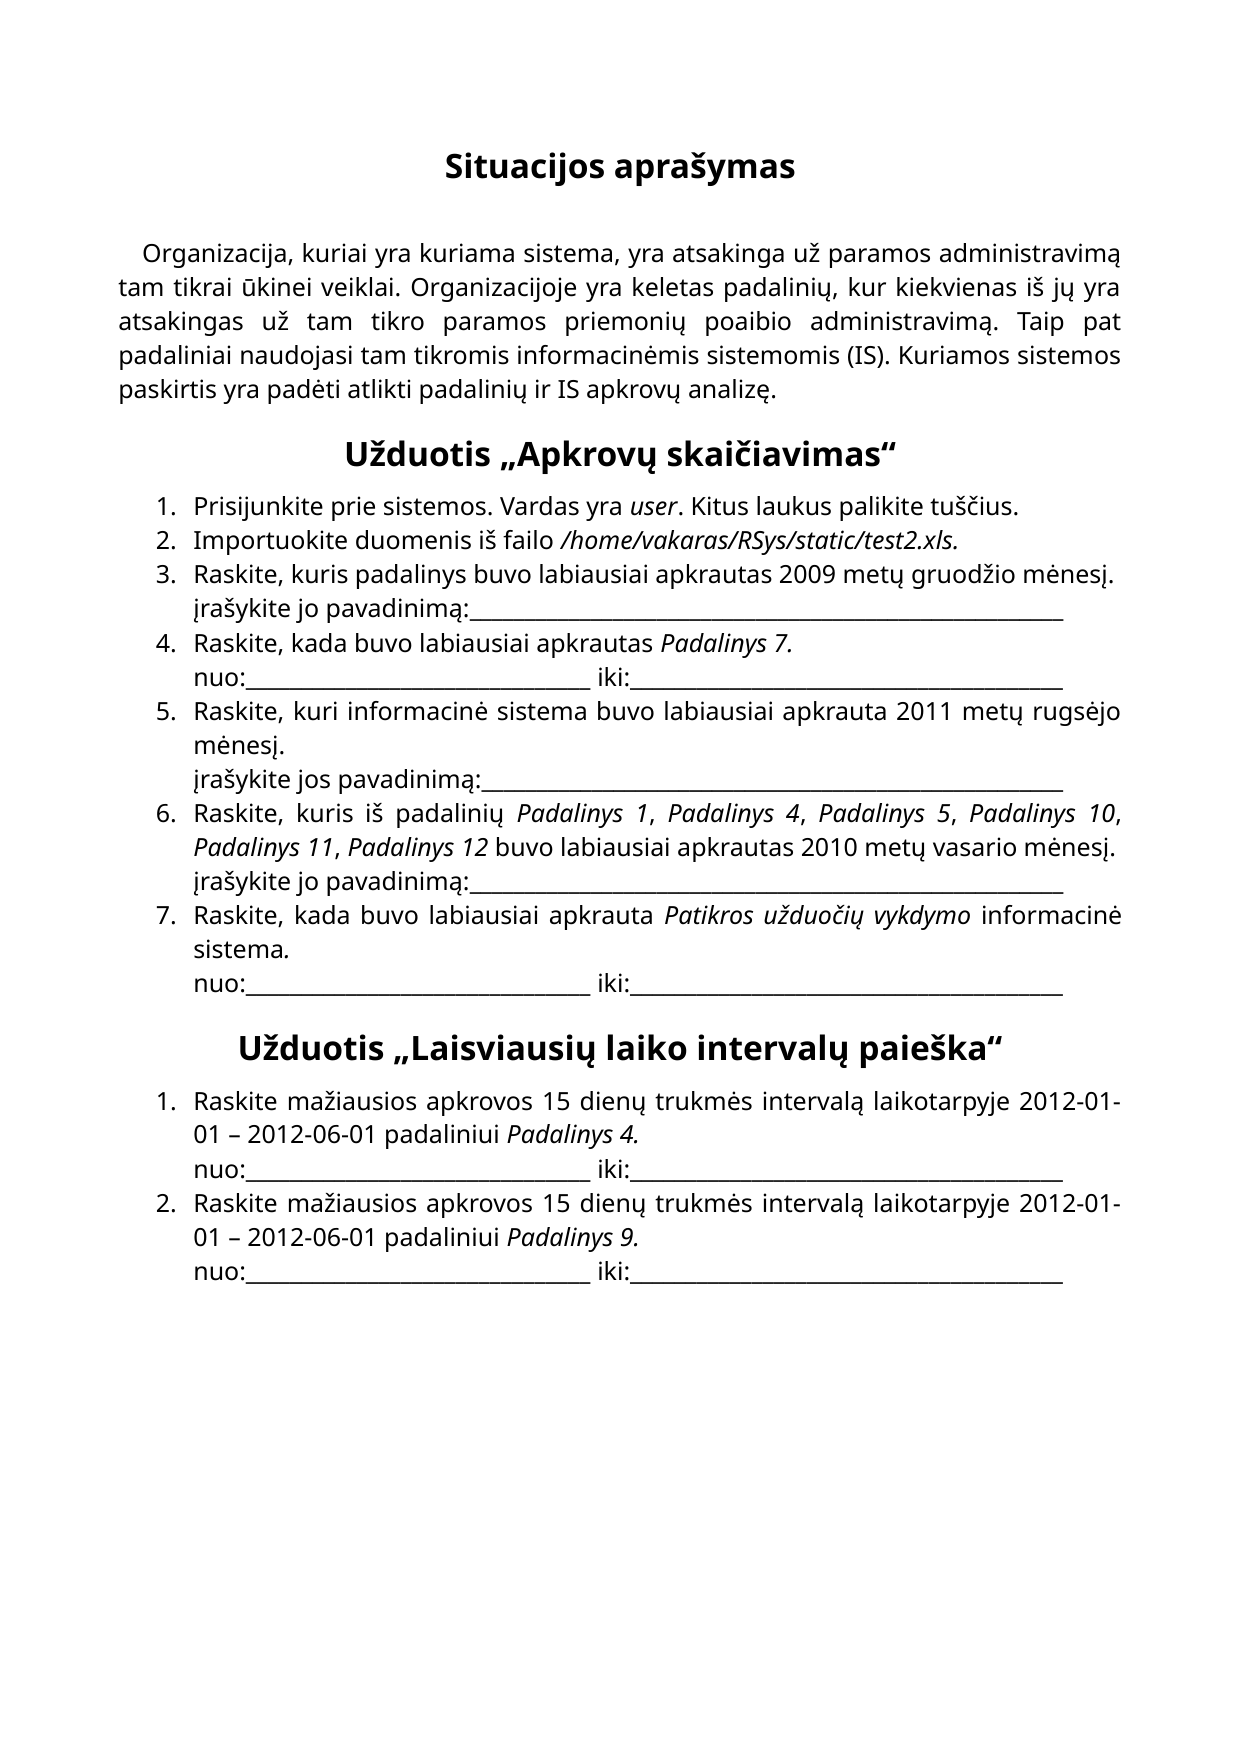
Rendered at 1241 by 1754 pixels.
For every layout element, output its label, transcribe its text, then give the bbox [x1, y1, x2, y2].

list Prisijunkite prie sistemos. Vardas yra user. Kitus laukus palikite tuščius. [156, 489, 1122, 523]
list Raskite, kada buvo labiausiai apkrautas Padalinys 7. [156, 625, 1122, 659]
text Organizacija, kuriai yra kuriama sistema, yra atsakinga už paramos administravimą tam tikrai ūkinei veiklai. Organizacijoje yra keletas padalinių, kur kiekvienas iš jų yra atsakingas už tam tikro paramos priemonių poaibio administravimą. Taip pat padaliniai naudojasi tam tikromis informacinėmis sistemomis (IS). Kuriamos sistemos paskirtis yra padėti atlikti padalinių ir IS apkrovų analizę. [118, 235, 1122, 406]
list nuo: iki: [156, 1253, 1122, 1287]
list Raskite, kada buvo labiausiai apkrauta Patikros užduočių vykdymo informacinė sistema. [156, 898, 1122, 966]
list Raskite, kuris iš padalinių Padalinys 1, Padalinys 4, Padalinys 5, Padalinys 10, Padalinys 11, Padalinys 12 buvo labiausiai apkrautas 2010 metų vasario mėnesį. [156, 796, 1122, 864]
list nuo: iki: [156, 1151, 1122, 1185]
list Raskite, kuris padalinys buvo labiausiai apkrautas 2009 metų gruodžio mėnesį. [156, 557, 1122, 591]
list Raskite, kuri informacinė sistema buvo labiausiai apkrauta 2011 metų rugsėjo mėnesį. [156, 693, 1122, 761]
list Raskite mažiausios apkrovos 15 dienų trukmės intervalą laikotarpyje 2012-01-01 – 2012-06-01 padaliniui Padalinys 4. [156, 1083, 1122, 1151]
list Importuokite duomenis iš failo /home/vakaras/RSys/static/test2.xls. [156, 523, 1122, 557]
list įrašykite jo pavadinimą: [156, 591, 1122, 625]
subtitle Užduotis „Laisviausių laiko intervalų paieška“ [118, 1025, 1122, 1071]
list įrašykite jo pavadinimą: [156, 864, 1122, 898]
subtitle Situacijos aprašymas [118, 143, 1122, 189]
list įrašykite jos pavadinimą: [156, 761, 1122, 796]
list nuo: iki: [156, 659, 1122, 693]
list nuo: iki: [156, 966, 1122, 1000]
list Raskite mažiausios apkrovos 15 dienų trukmės intervalą laikotarpyje 2012-01-01 – 2012-06-01 padaliniui Padalinys 9. [156, 1185, 1122, 1253]
subtitle Užduotis „Apkrovų skaičiavimas“ [118, 431, 1122, 476]
